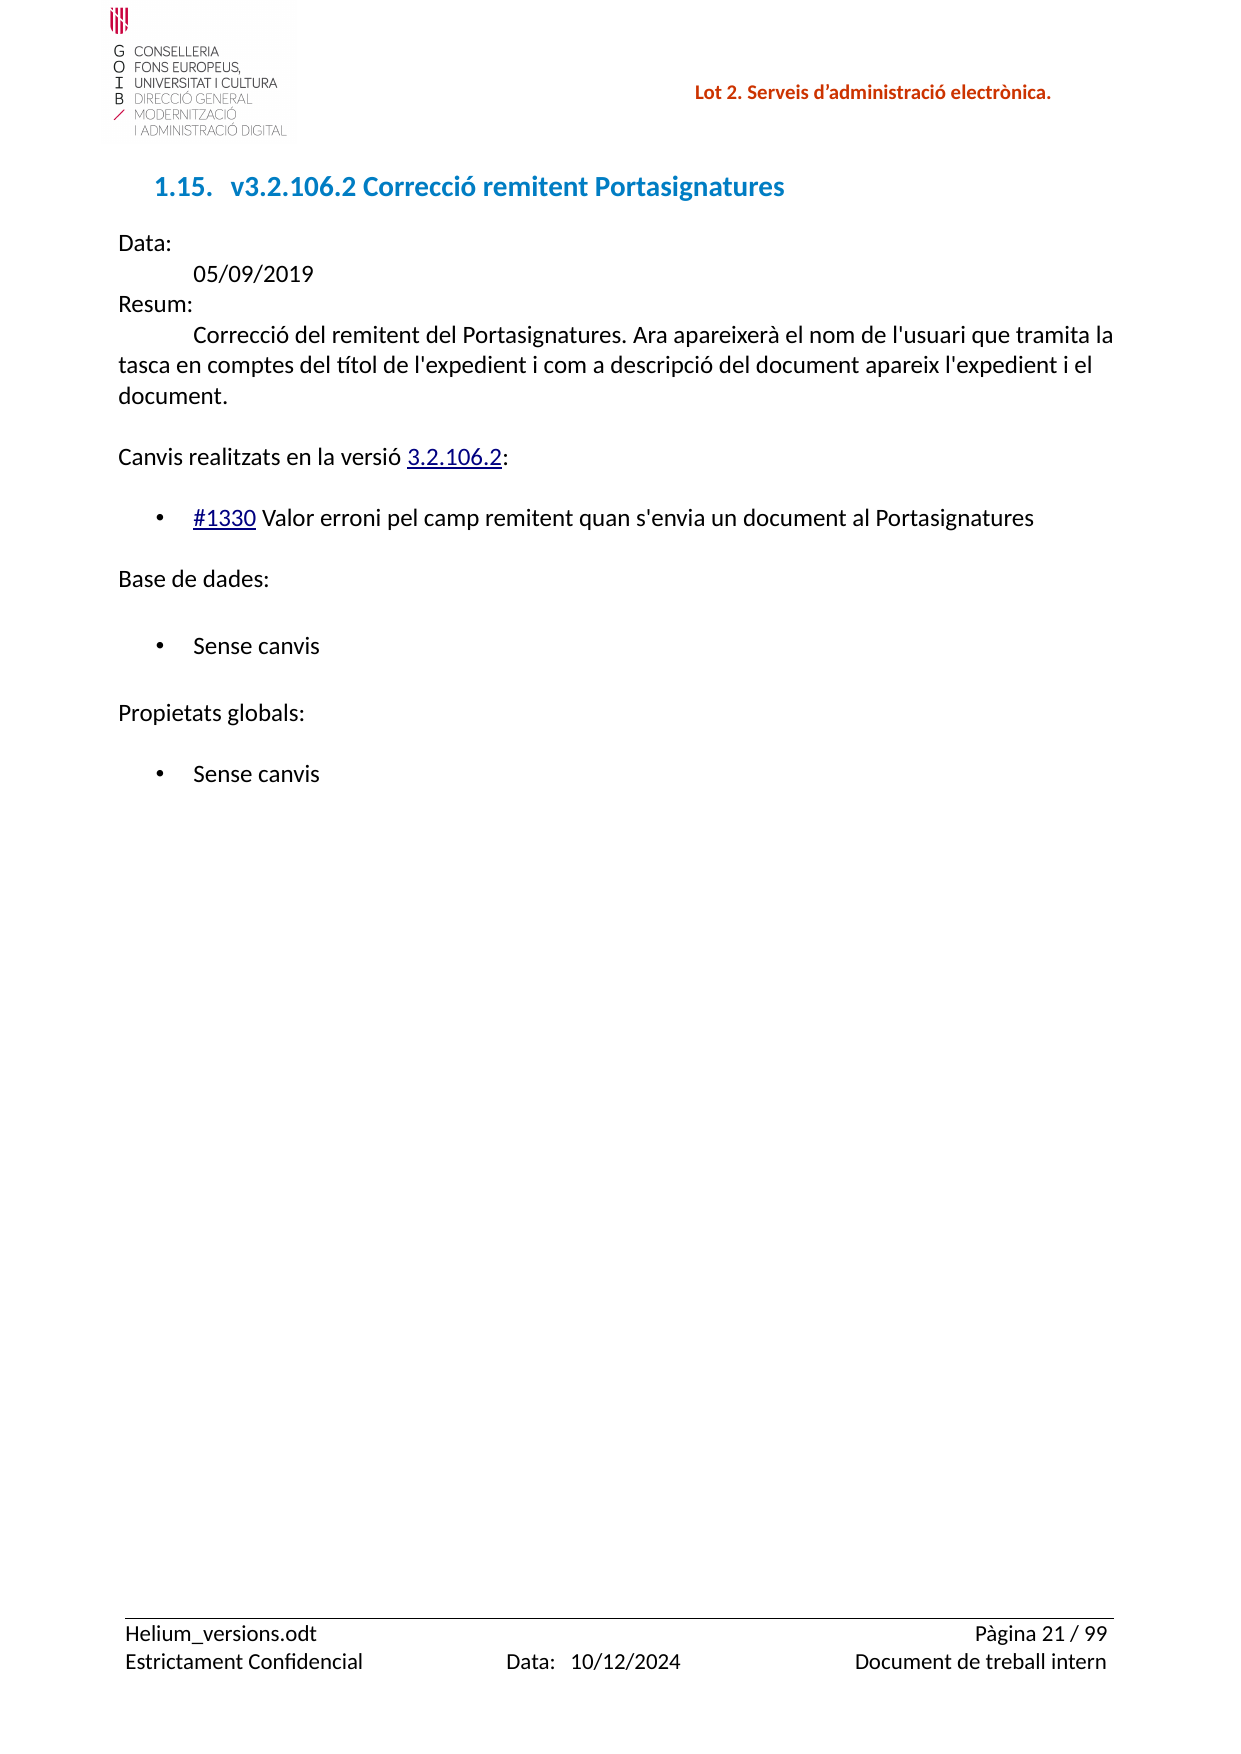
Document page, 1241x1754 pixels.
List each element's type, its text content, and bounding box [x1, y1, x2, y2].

subtitle v3.2.106.2 Correcció remitent Portasignatures [153, 168, 1122, 204]
text Propietats globals: [118, 697, 1122, 728]
text Data: [118, 228, 1122, 258]
picture [100, 0, 297, 144]
text 05/09/2019 [118, 258, 1122, 289]
list Sense canvis [156, 758, 1122, 789]
list #1330 Valor erroni pel camp remitent quan s'envia un document al Portasignatures [156, 502, 1122, 533]
text Correcció del remitent del Portasignatures. Ara apareixerà el nom de l'usuari que tramita la tasca en comptes del títol de l'expedient i com a descripció del document apareix l'expedient i el document. [118, 319, 1122, 411]
text Resum: [118, 289, 1122, 319]
text Canvis realitzats en la versió 3.2.106.2: [118, 441, 1122, 472]
text Base de dades: [118, 563, 1122, 594]
list Sense canvis [156, 630, 1122, 661]
